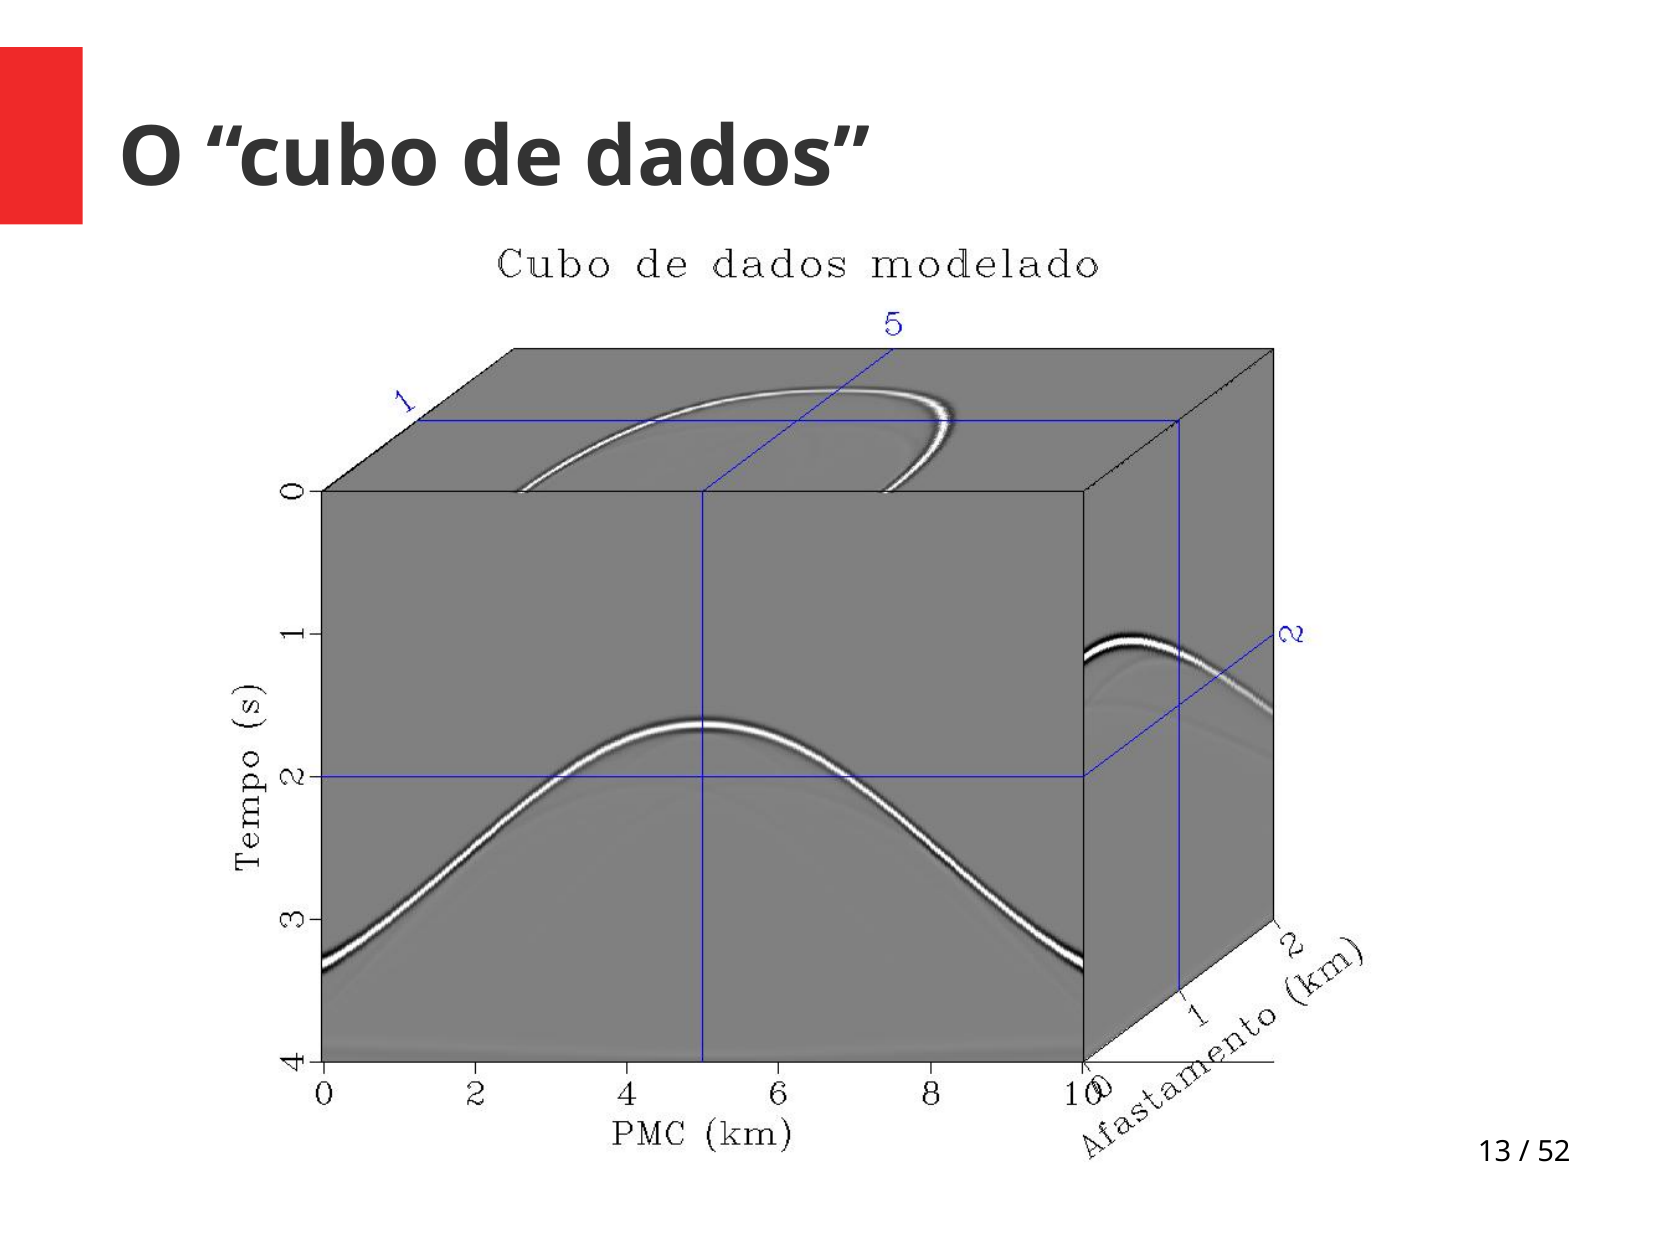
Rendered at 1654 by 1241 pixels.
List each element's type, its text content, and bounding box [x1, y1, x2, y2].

title O “cubo de dados” [118, 49, 1571, 257]
picture [110, 229, 1381, 1182]
